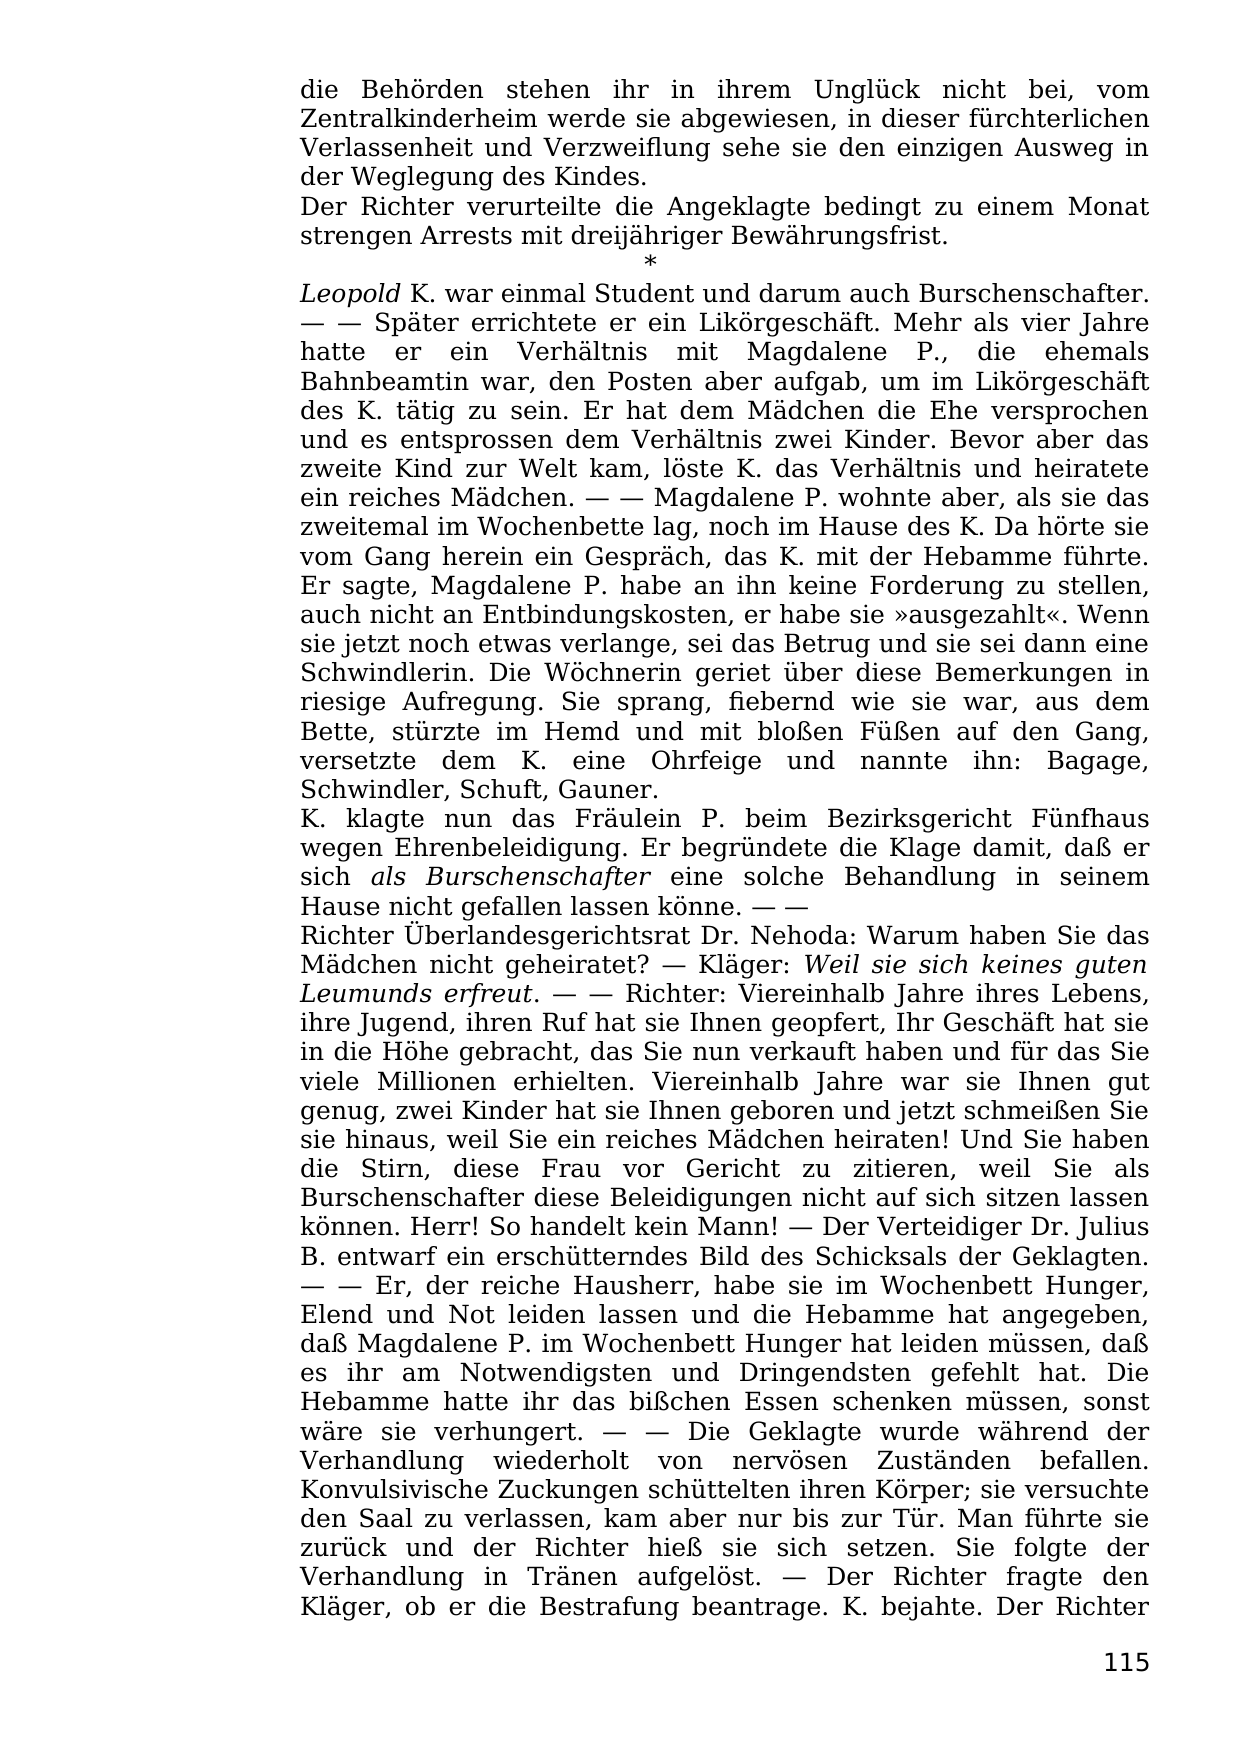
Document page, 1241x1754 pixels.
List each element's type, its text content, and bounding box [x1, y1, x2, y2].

text K. klagte nun das Fräulein P. beim Bezirksgericht Fünfhaus wegen Ehrenbeleidigung. Er begründete die Klage damit, daß er sich als Burschenschafter eine solche Behandlung in seinem Hause nicht gefallen lassen könne. — — [300, 804, 1151, 921]
text die Behörden stehen ihr in ihrem Unglück nicht bei, vom Zentralkinderheim werde sie abgewiesen, in dieser fürchterlichen Verlassenheit und Verzweiflung sehe sie den einzigen Ausweg in der Weglegung des Kindes. [300, 75, 1151, 192]
text Leopold K. war einmal Student und darum auch Burschenschafter. — — Später errichtete er ein Likörgeschäft. Mehr als vier Jahre hatte er ein Verhältnis mit Magdalene P., die ehemals Bahnbeamtin war, den Posten aber aufgab, um im Likörgeschäft des K. tätig zu sein. Er hat dem Mädchen die Ehe versprochen und es entsprossen dem Verhältnis zwei Kinder. Bevor aber das zweite Kind zur Welt kam, löste K. das Verhältnis und heiratete ein reiches Mädchen. — — Magdalene P. wohnte aber, als sie das zweitemal im Wochenbette lag, noch im Hause des K. Da hörte sie vom Gang herein ein Gespräch, das K. mit der Hebamme führte. Er sagte, Magdalene P. habe an ihn keine Forderung zu stellen, auch nicht an Entbindungskosten, er habe sie »ausgezahlt«. Wenn sie jetzt noch etwas verlange, sei das Betrug und sie sei dann eine Schwindlerin. Die Wöchnerin geriet über diese Bemerkungen in riesige Aufregung. Sie sprang, fiebernd wie sie war, aus dem Bette, stürzte im Hemd und mit bloßen Füßen auf den Gang, versetzte dem K. eine Ohrfeige und nannte ihn: Bagage, Schwindler, Schuft, Gauner. [300, 279, 1151, 804]
text * [150, 250, 1151, 279]
text Richter Überlandesgerichtsrat Dr. Nehoda: Warum haben Sie das Mädchen nicht geheiratet? — Kläger: Weil sie sich keines guten Leumunds erfreut. — — Richter: Viereinhalb Jahre ihres Lebens, ihre Jugend, ihren Ruf hat sie Ihnen geopfert, Ihr Geschäft hat sie in die Höhe gebracht, das Sie nun verkauft haben und für das Sie viele Millionen erhielten. Viereinhalb Jahre war sie Ihnen gut genug, zwei Kinder hat sie Ihnen geboren und jetzt schmeißen Sie sie hinaus, weil Sie ein reiches Mädchen heiraten! Und Sie haben die Stirn, diese Frau vor Gericht zu zitieren, weil Sie als Burschenschafter diese Beleidigungen nicht auf sich sitzen lassen können. Herr! So handelt kein Mann! — Der Verteidiger Dr. Julius B. entwarf ein erschütterndes Bild des Schicksals der Geklagten. — — Er, der reiche Hausherr, habe sie im Wochenbett Hunger, Elend und Not leiden lassen und die Hebamme hat angegeben, daß Magdalene P. im Wochenbett Hunger hat leiden müssen, daß es ihr am Notwendigsten und Dringendsten gefehlt hat. Die Hebamme hatte ihr das bißchen Essen schenken müssen, sonst wäre sie verhungert. — — Die Geklagte wurde während der Verhandlung wiederholt von nervösen Zuständen befallen. Konvulsivische Zuckungen schüttelten ihren Körper; sie versuchte den Saal zu verlassen, kam aber nur bis zur Tür. Man führte sie zurück und der Richter hieß sie sich setzen. Sie folgte der Verhandlung in Tränen aufgelöst. — Der Richter fragte den Kläger, ob er die Bestrafung beantrage. K. bejahte. Der Richter [300, 921, 1151, 1621]
text Der Richter verurteilte die Angeklagte bedingt zu einem Monat strengen Arrests mit dreijähriger Bewährungsfrist. [300, 192, 1151, 250]
